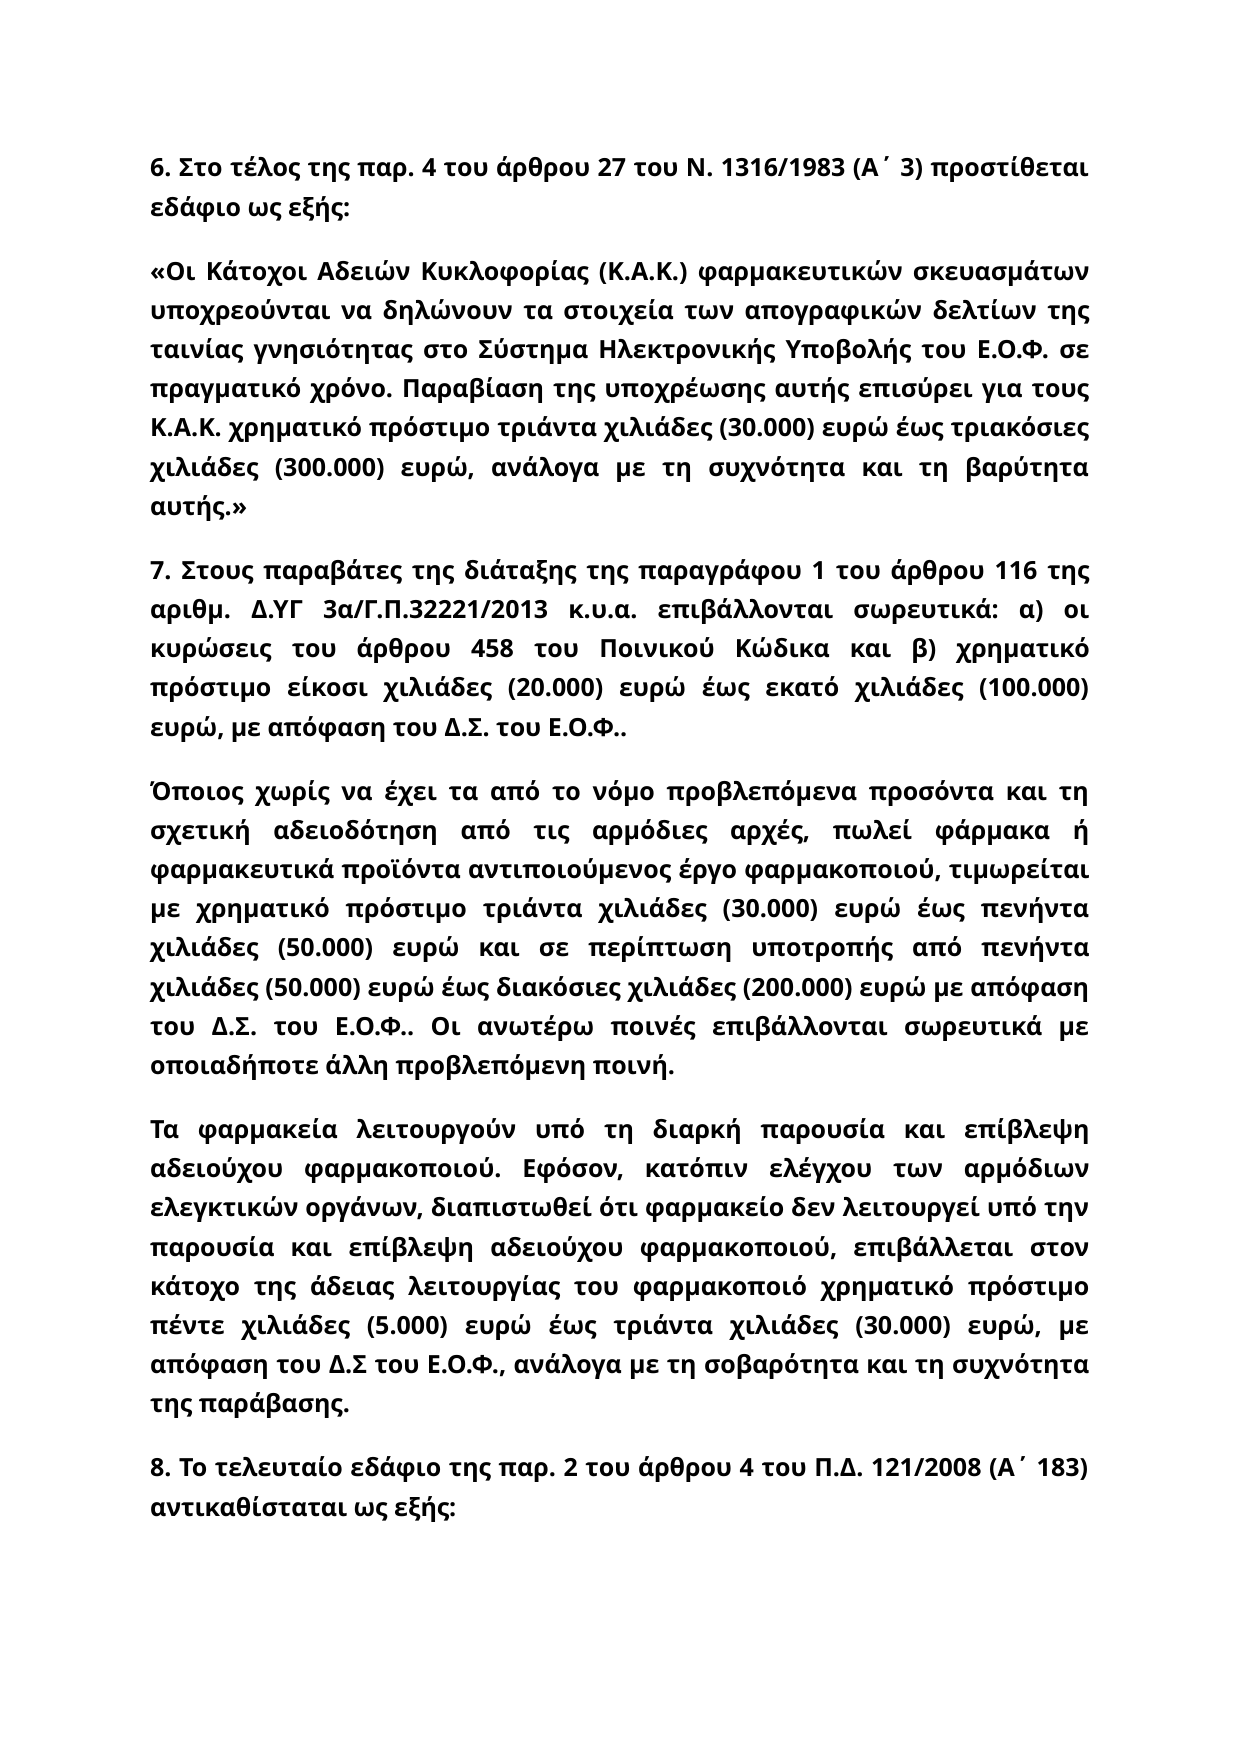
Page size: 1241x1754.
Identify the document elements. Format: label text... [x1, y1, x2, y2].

text Τα φαρμακεία λειτουργούν υπό τη διαρκή παρουσία και επίβλεψη αδειούχου φαρμακοποιού. Εφόσον, κατόπιν ελέγχου των αρμόδιων ελεγκτικών οργάνων, διαπιστωθεί ότι φαρμακείο δεν λειτουργεί υπό την παρουσία και επίβλεψη αδειούχου φαρμακοποιού, επιβάλλεται στον κάτοχο της άδειας λειτουργίας του φαρμακοποιό χρηματικό πρόστιμο πέντε χιλιάδες (5.000) ευρώ έως τριάντα χιλιάδες (30.000) ευρώ, με απόφαση του Δ.Σ του Ε.Ο.Φ., ανάλογα με τη σοβαρότητα και τη συχνότητα της παράβασης. [150, 1112, 1090, 1420]
text Όποιος χωρίς να έχει τα από το νόμο προβλεπόμενα προσόντα και τη σχετική αδειοδότηση από τις αρμόδιες αρχές, πωλεί φάρμακα ή φαρμακευτικά προϊόντα αντιποιούμενος έργο φαρμακοποιού, τιμωρείται με χρηματικό πρόστιμο τριάντα χιλιάδες (30.000) ευρώ έως πενήντα χιλιάδες (50.000) ευρώ και σε περίπτωση υποτροπής από πενήντα χιλιάδες (50.000) ευρώ έως διακόσιες χιλιάδες (200.000) ευρώ με απόφαση του Δ.Σ. του Ε.Ο.Φ.. Οι ανωτέρω ποινές επιβάλλονται σωρευτικά με οποιαδήποτε άλλη προβλεπόμενη ποινή. [150, 773, 1090, 1082]
text «Οι Κάτοχοι Αδειών Κυκλοφορίας (Κ.Α.Κ.) φαρμακευτικών σκευασμάτων υποχρεούνται να δηλώνουν τα στοιχεία των απογραφικών δελτίων της ταινίας γνησιότητας στο Σύστημα Ηλεκτρονικής Υποβολής του Ε.Ο.Φ. σε πραγματικό χρόνο. Παραβίαση της υποχρέωσης αυτής επισύρει για τους Κ.Α.Κ. χρηματικό πρόστιμο τριάντα χιλιάδες (30.000) ευρώ έως τριακόσιες χιλιάδες (300.000) ευρώ, ανάλογα με τη συχνότητα και τη βαρύτητα αυτής.» [150, 253, 1090, 522]
text 7. Στους παραβάτες της διάταξης της παραγράφου 1 του άρθρου 116 της αριθμ. Δ.ΥΓ 3α/Γ.Π.32221/2013 κ.υ.α. επιβάλλονται σωρευτικά: α) οι κυρώσεις του άρθρου 458 του Ποινικού Κώδικα και β) χρηματικό πρόστιμο είκοσι χιλιάδες (20.000) ευρώ έως εκατό χιλιάδες (100.000) ευρώ, με απόφαση του Δ.Σ. του Ε.Ο.Φ.. [150, 552, 1090, 743]
text 6. Στο τέλος της παρ. 4 του άρθρου 27 του Ν. 1316/1983 (Α΄ 3) προστίθεται εδάφιο ως εξής: [150, 150, 1090, 223]
text 8. Το τελευταίο εδάφιο της παρ. 2 του άρθρου 4 του Π.Δ. 121/2008 (Α΄ 183) αντικαθίσταται ως εξής: [150, 1450, 1090, 1523]
